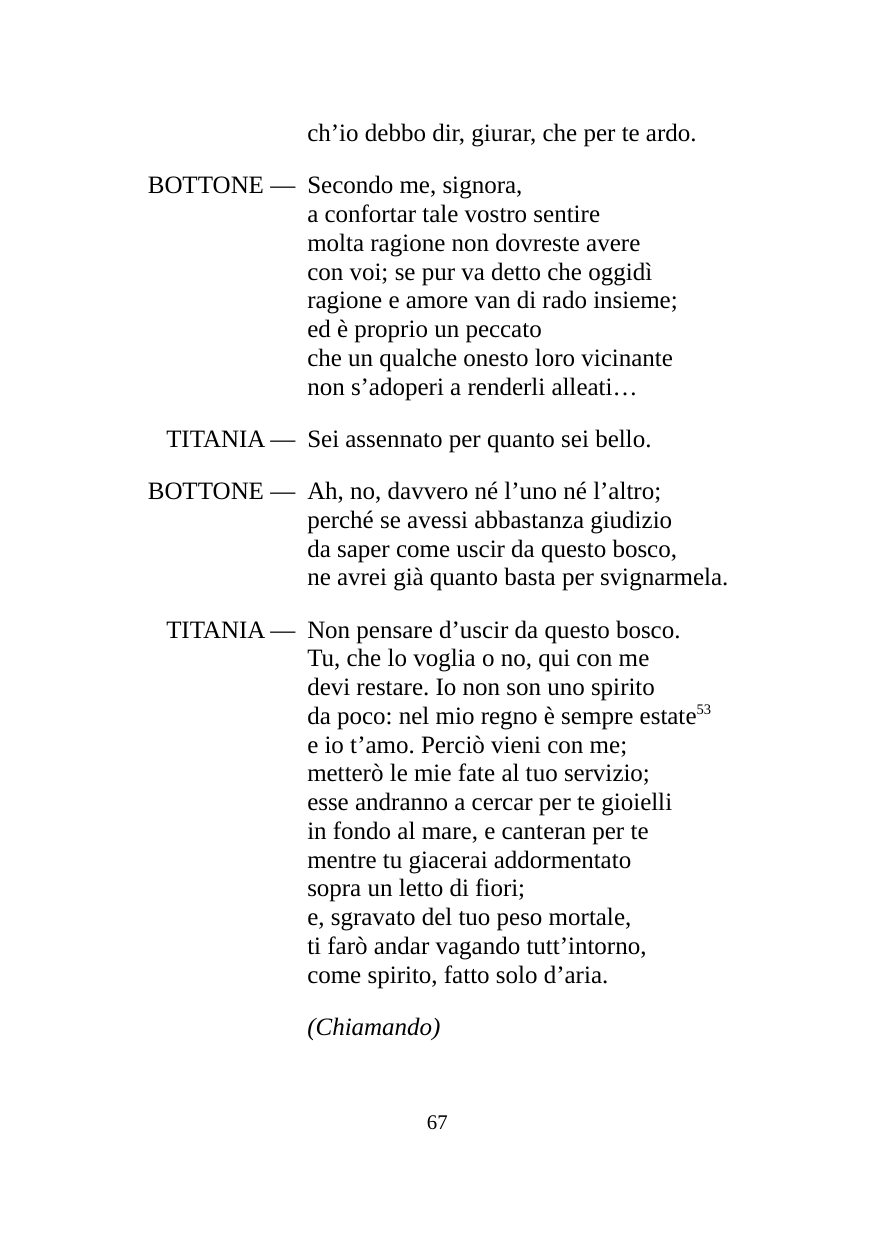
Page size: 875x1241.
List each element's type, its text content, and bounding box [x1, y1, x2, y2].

table_cell Non pensare d’uscir da questo bosco. Tu, che lo voglia o no, qui con me devi restare. Io non son uno spirito da poco: nel mio regno è sempre estate e io t’amo. Perciò vieni con me; metterò le mie fate al tuo servizio; esse andranno a cercar per te gioielli in fondo al mare, e canteran per te mentre tu giacerai addormentato sopra un letto di fiori; e, sgravato del tuo peso mortale, ti farò andar vagando tutt’intorno, come spirito, fatto solo d’aria. [301, 603, 768, 1000]
table_cell ch’io debbo dir, giurar, che per te ardo. [301, 106, 768, 158]
table_cell Secondo me, signora, a confortar tale vostro sentire molta ragione non dovreste avere con voi; se pur va detto che oggidì ragione e amore van di rado insieme; ed è proprio un peccato che un qualche onesto loro vicinante non s’adoperi a renderli alleati… [301, 159, 768, 412]
table_cell TITANIA — [106, 603, 301, 1052]
table_cell [106, 106, 301, 158]
table_cell (Chiamando) [301, 1000, 768, 1052]
table_cell BOTTONE — [106, 159, 301, 412]
table_cell Sei assennato per quanto sei bello. [301, 412, 768, 464]
table_cell BOTTONE — [106, 464, 301, 603]
table_cell TITANIA — [106, 412, 301, 464]
table_cell Ah, no, davvero né l’uno né l’altro; perché se avessi abbastanza giudizio da saper come uscir da questo bosco, ne avrei già quanto basta per svignarmela. [301, 464, 768, 603]
